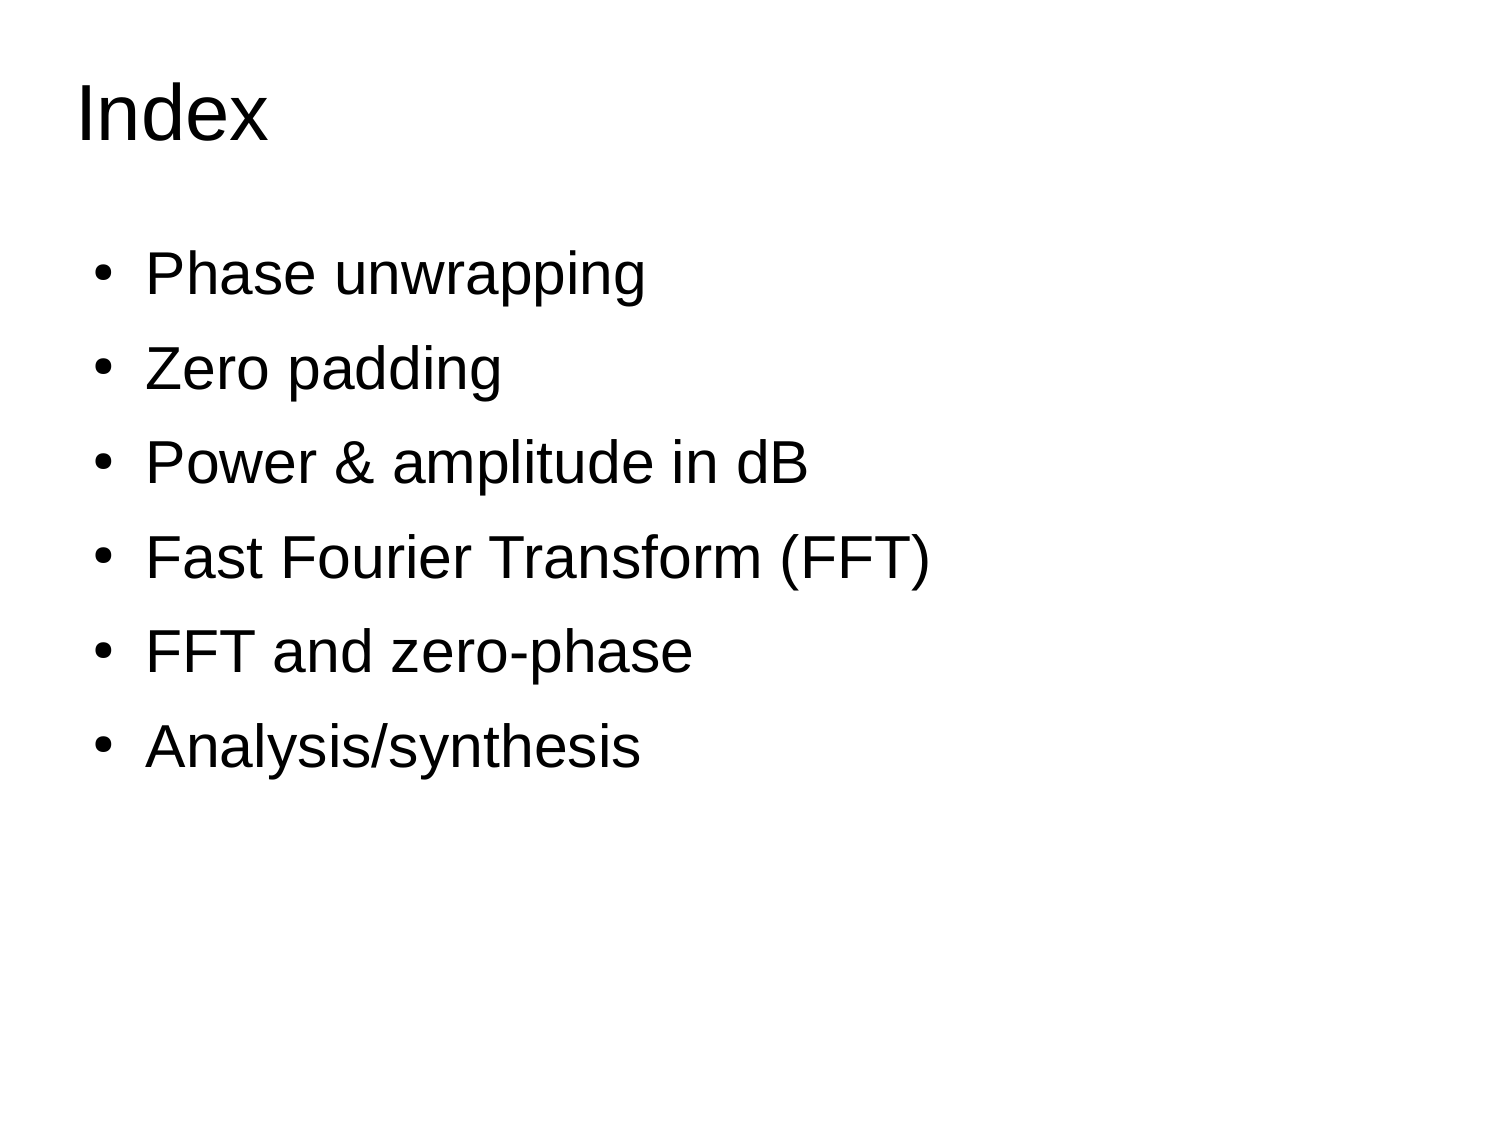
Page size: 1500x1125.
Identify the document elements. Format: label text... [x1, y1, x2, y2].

list Phase unwrapping Zero padding Power & amplitude in dB Fast Fourier Transform (FFT) FFT and zero-phase Analysis/synthesis [75, 239, 1441, 1036]
title Index [75, 44, 1425, 180]
